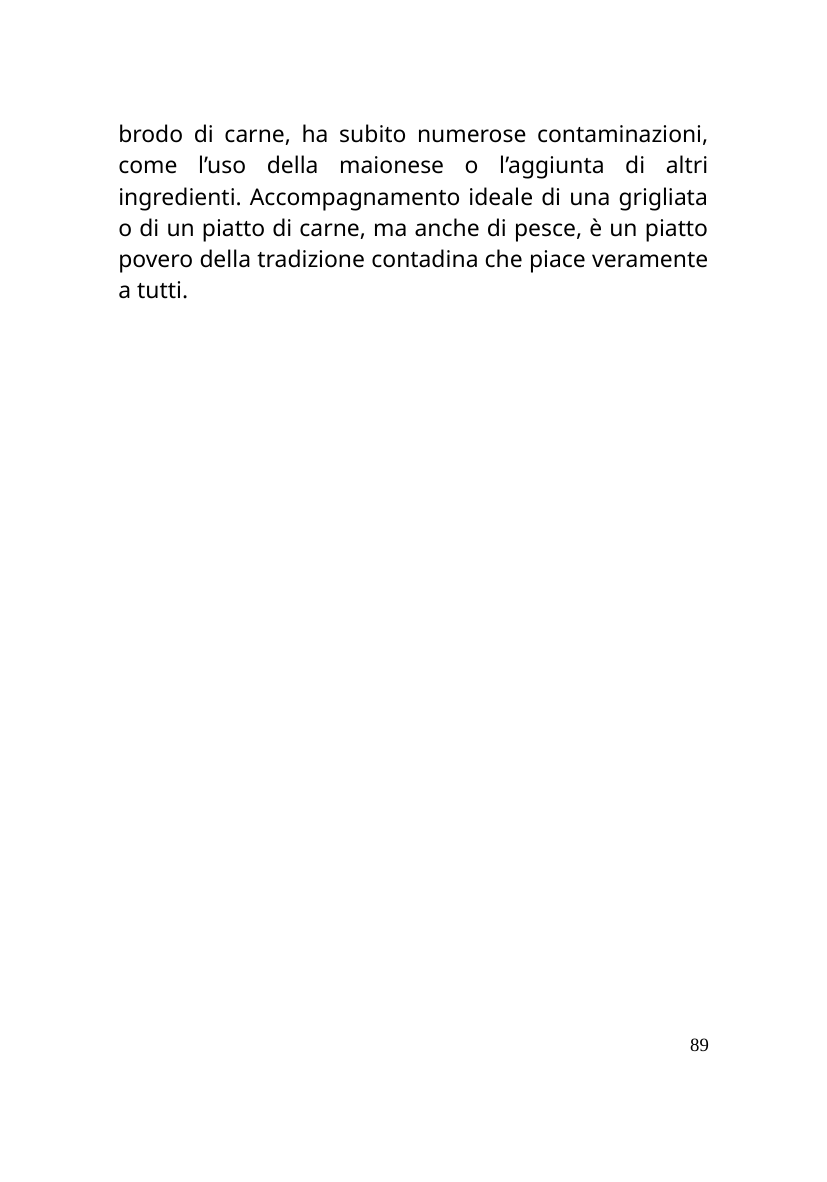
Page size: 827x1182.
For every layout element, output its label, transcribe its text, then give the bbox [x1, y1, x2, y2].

text brodo di carne, ha subito numerose contaminazioni, come l’uso della maionese o l’aggiunta di altri ingredienti. Accompagnamento ideale di una grigliata o di un piatto di carne, ma anche di pesce, è un piatto povero della tradizione contadina che piace veramente a tutti. [118, 118, 709, 306]
